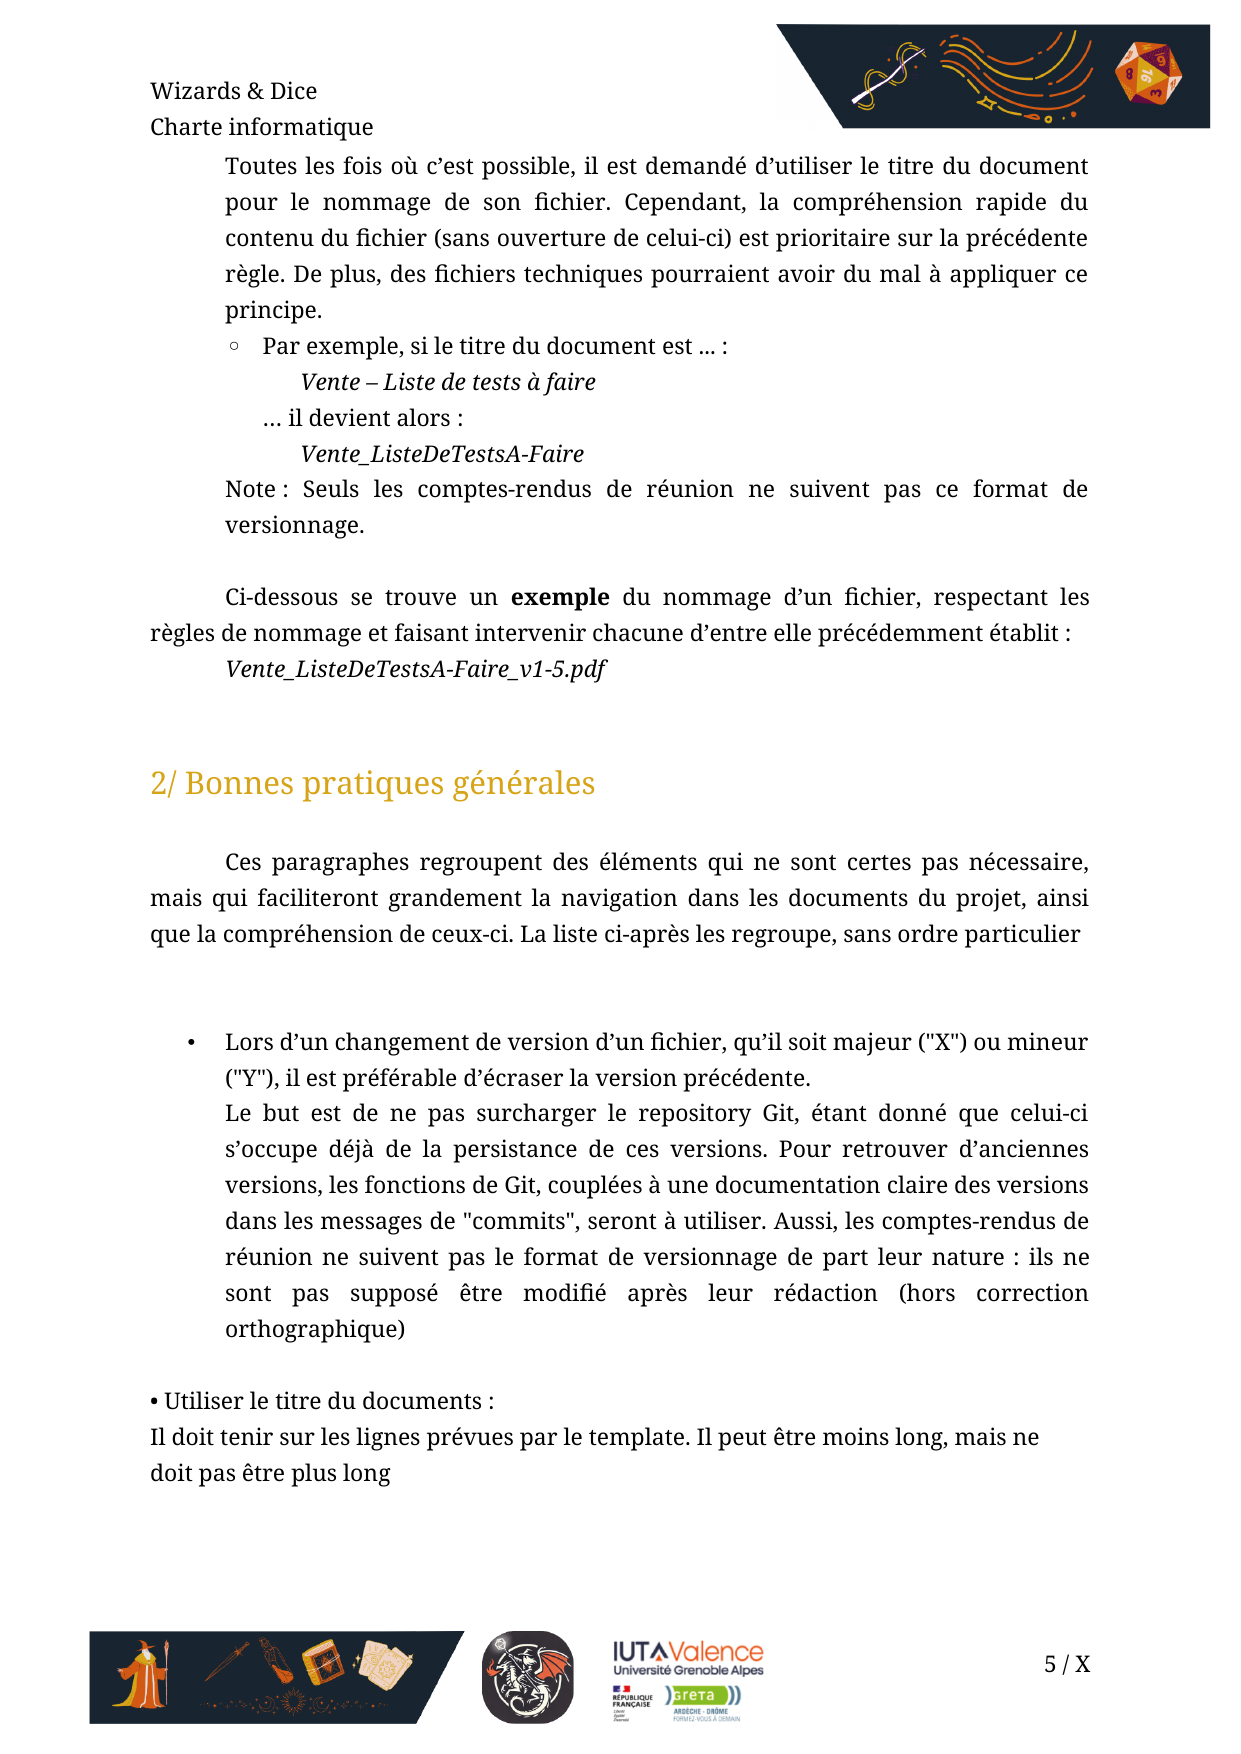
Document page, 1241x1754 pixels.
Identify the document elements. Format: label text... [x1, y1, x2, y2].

subtitle Bonnes pratiques générales [150, 761, 1090, 803]
list Vente – Liste de tests à faire [262, 366, 1090, 397]
list Par exemple, si le titre du document est ... : [225, 330, 1090, 361]
list Le but est de ne pas surcharger le repository Git, étant donné que celui-ci s’occupe déjà de la persistance de ces versions. Pour retrouver d’anciennes versions, les fonctions de Git, couplées à une documentation claire des versions dans les messages de "commits", seront à utiliser. Aussi, les comptes-rendus de réunion ne suivent pas le format de versionnage de part leur nature : ils ne sont pas supposé être modifié après leur rédaction (hors correction orthographique) [187, 1097, 1090, 1344]
text Vente_ListeDeTestsA-Faire_v1-5.pdf [225, 653, 1090, 684]
list Lors d’un changement de version d’un fichier, qu’il soit majeur ("X") ou mineur ("Y"), il est préférable d’écraser la version précédente. [187, 1026, 1090, 1093]
picture [771, 21, 1218, 131]
text Ci-dessous se trouve un exemple du nommage d’un fichier, respectant les règles de nommage et faisant intervenir chacune d’entre elle précédemment établit : [150, 581, 1090, 648]
text • Utiliser le titre du documents : [150, 1385, 1090, 1416]
list Vente_ListeDeTestsA-Faire [262, 437, 1090, 469]
list … il devient alors : [225, 402, 1090, 433]
text Ces paragraphes regroupent des éléments qui ne sont certes pas nécessaire, mais qui faciliteront grandement la navigation dans les documents du projet, ainsi que la compréhension de ceux-ci. La liste ci-après les regroupe, sans ordre particulier [150, 846, 1090, 949]
picture [81, 1620, 788, 1733]
text doit pas être plus long [150, 1457, 1090, 1488]
list Toutes les fois où c’est possible, il est demandé d’utiliser le titre du document pour le nommage de son fichier. Cependant, la compréhension rapide du contenu du fichier (sans ouverture de celui-ci) est prioritaire sur la précédente règle. De plus, des fichiers techniques pourraient avoir du mal à appliquer ce principe. [187, 150, 1090, 325]
text Il doit tenir sur les lignes prévues par le template. Il peut être moins long, mais ne [150, 1421, 1090, 1452]
list Note : Seuls les comptes-rendus de réunion ne suivent pas ce format de versionnage. [187, 473, 1090, 541]
